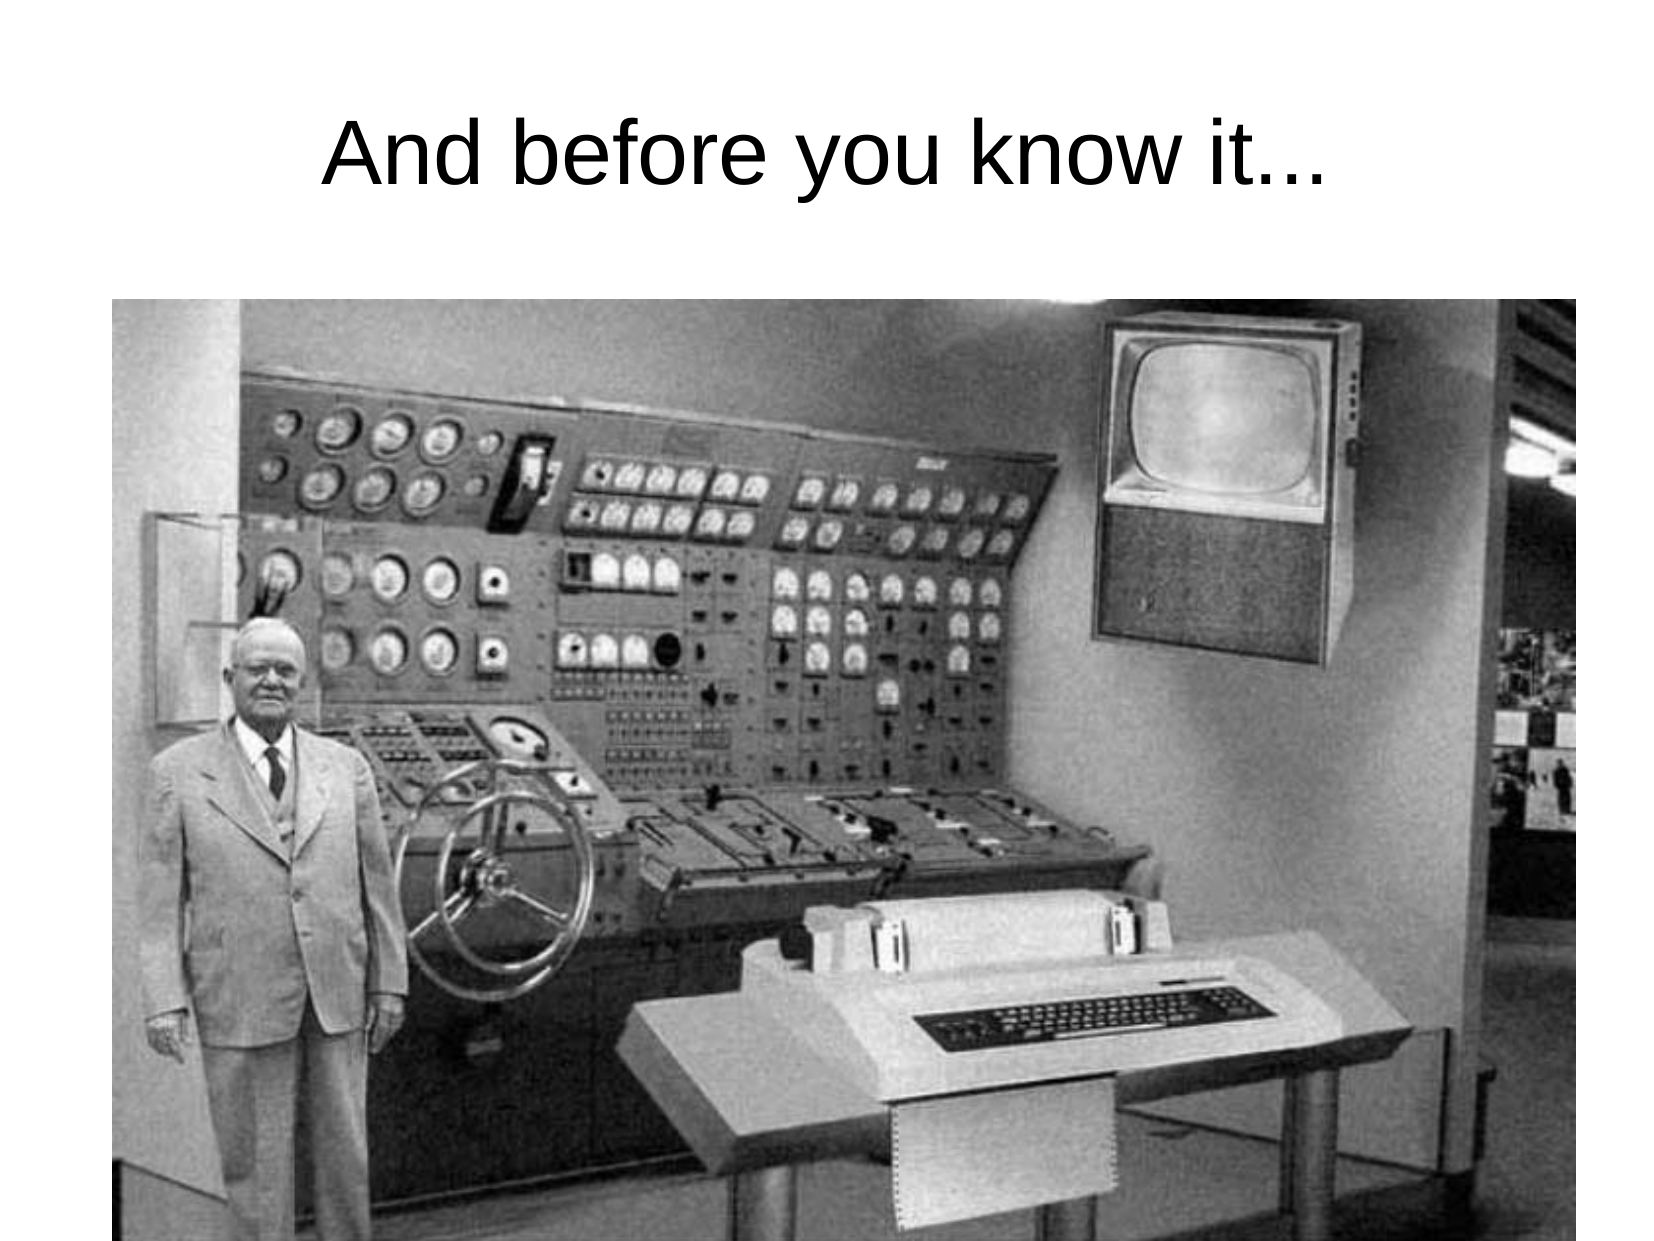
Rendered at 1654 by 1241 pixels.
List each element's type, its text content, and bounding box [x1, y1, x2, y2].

title And before you know it... [82, 49, 1571, 257]
picture [112, 299, 1576, 1241]
